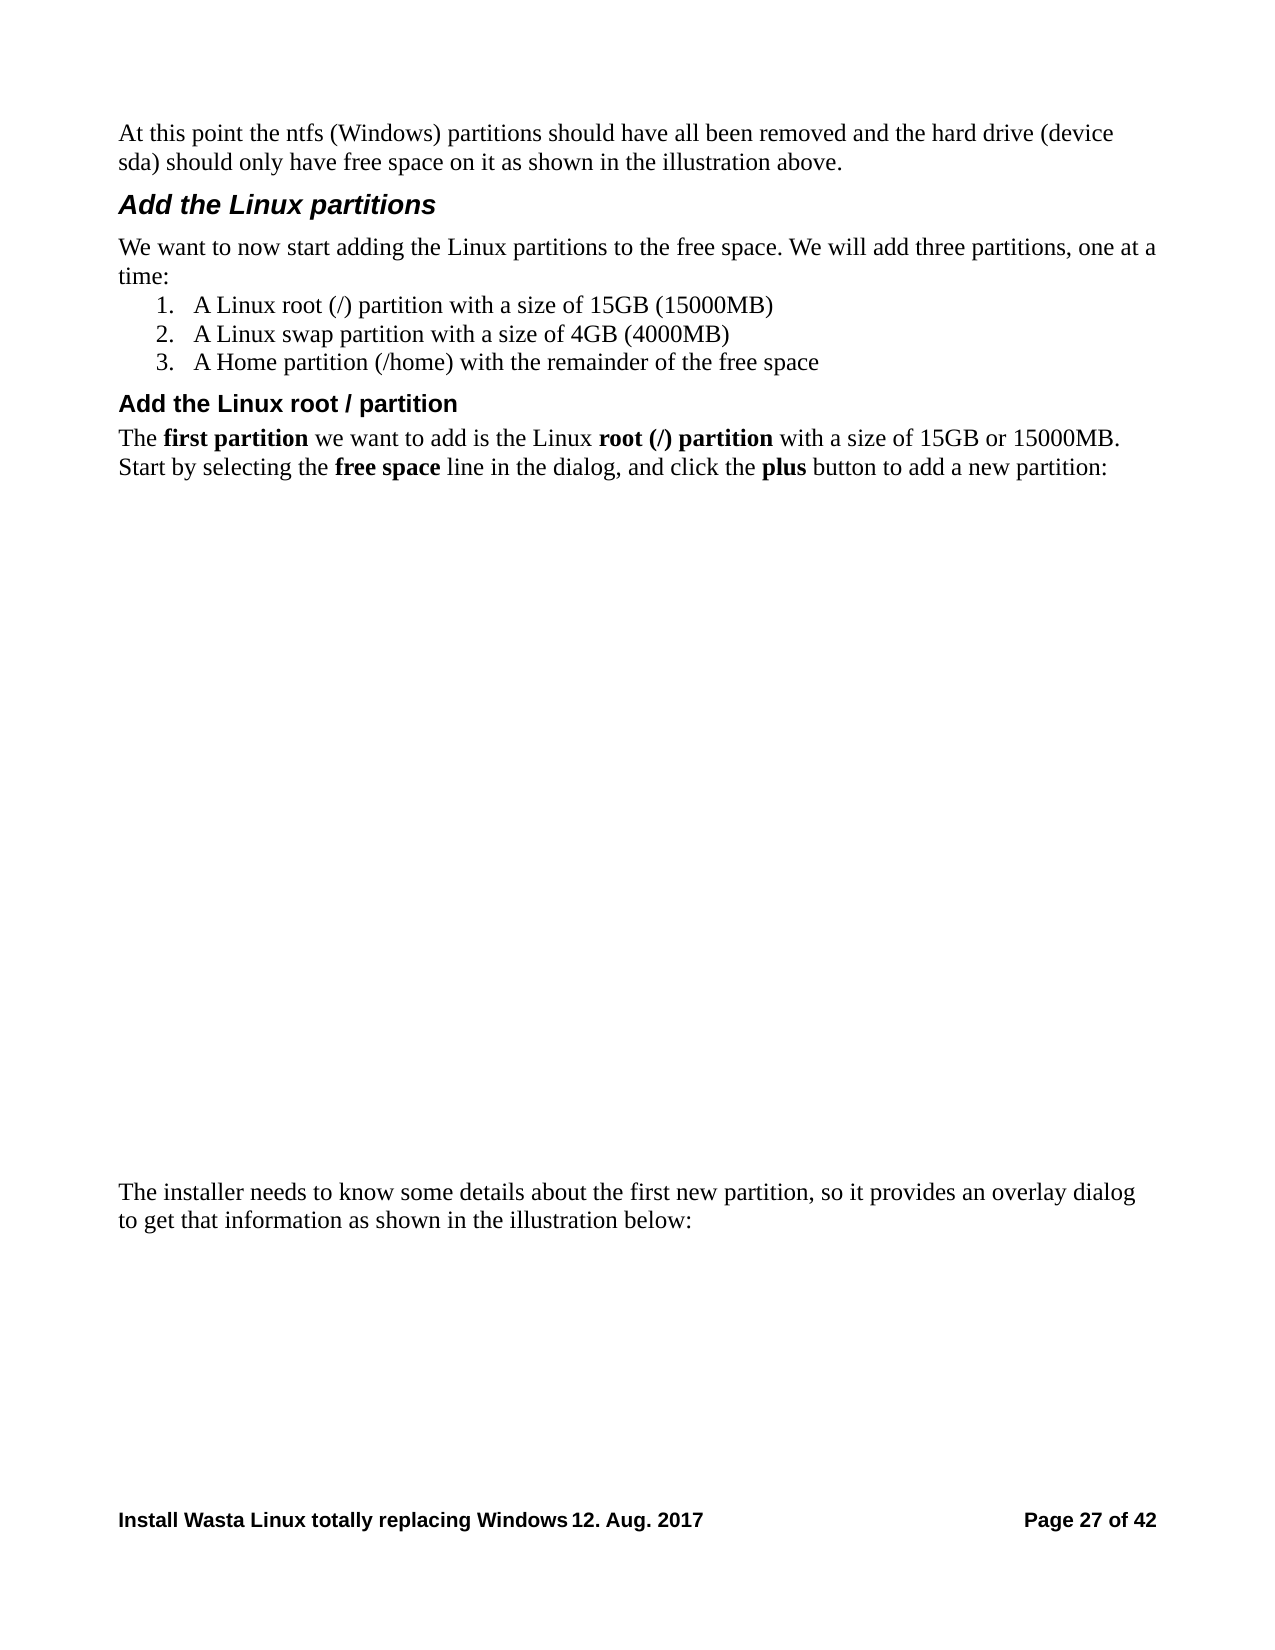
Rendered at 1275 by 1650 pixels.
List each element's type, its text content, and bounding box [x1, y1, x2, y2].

list A Home partition (/home) with the remainder of the free space [156, 347, 1157, 376]
subtitle Add the Linux root / partition [118, 389, 1157, 417]
text At this point the ntfs (Windows) partitions should have all been removed and the hard drive (device sda) should only have free space on it as shown in the illustration above. [118, 118, 1157, 176]
subtitle Add the Linux partitions [118, 188, 1157, 220]
text The first partition we want to add is the Linux root (/) partition with a size of 15GB or 15000MB. Start by selecting the free space line in the dialog, and click the plus button to add a new partition: [118, 423, 1157, 481]
text We want to now start adding the Linux partitions to the free space. We will add three partitions, one at a time: [118, 232, 1157, 290]
list A Linux swap partition with a size of 4GB (4000MB) [156, 319, 1157, 347]
text The installer needs to know some details about the first new partition, so it provides an overlay dialog to get that information as shown in the illustration below: [118, 1092, 1157, 1234]
list A Linux root (/) partition with a size of 15GB (15000MB) [156, 290, 1157, 319]
